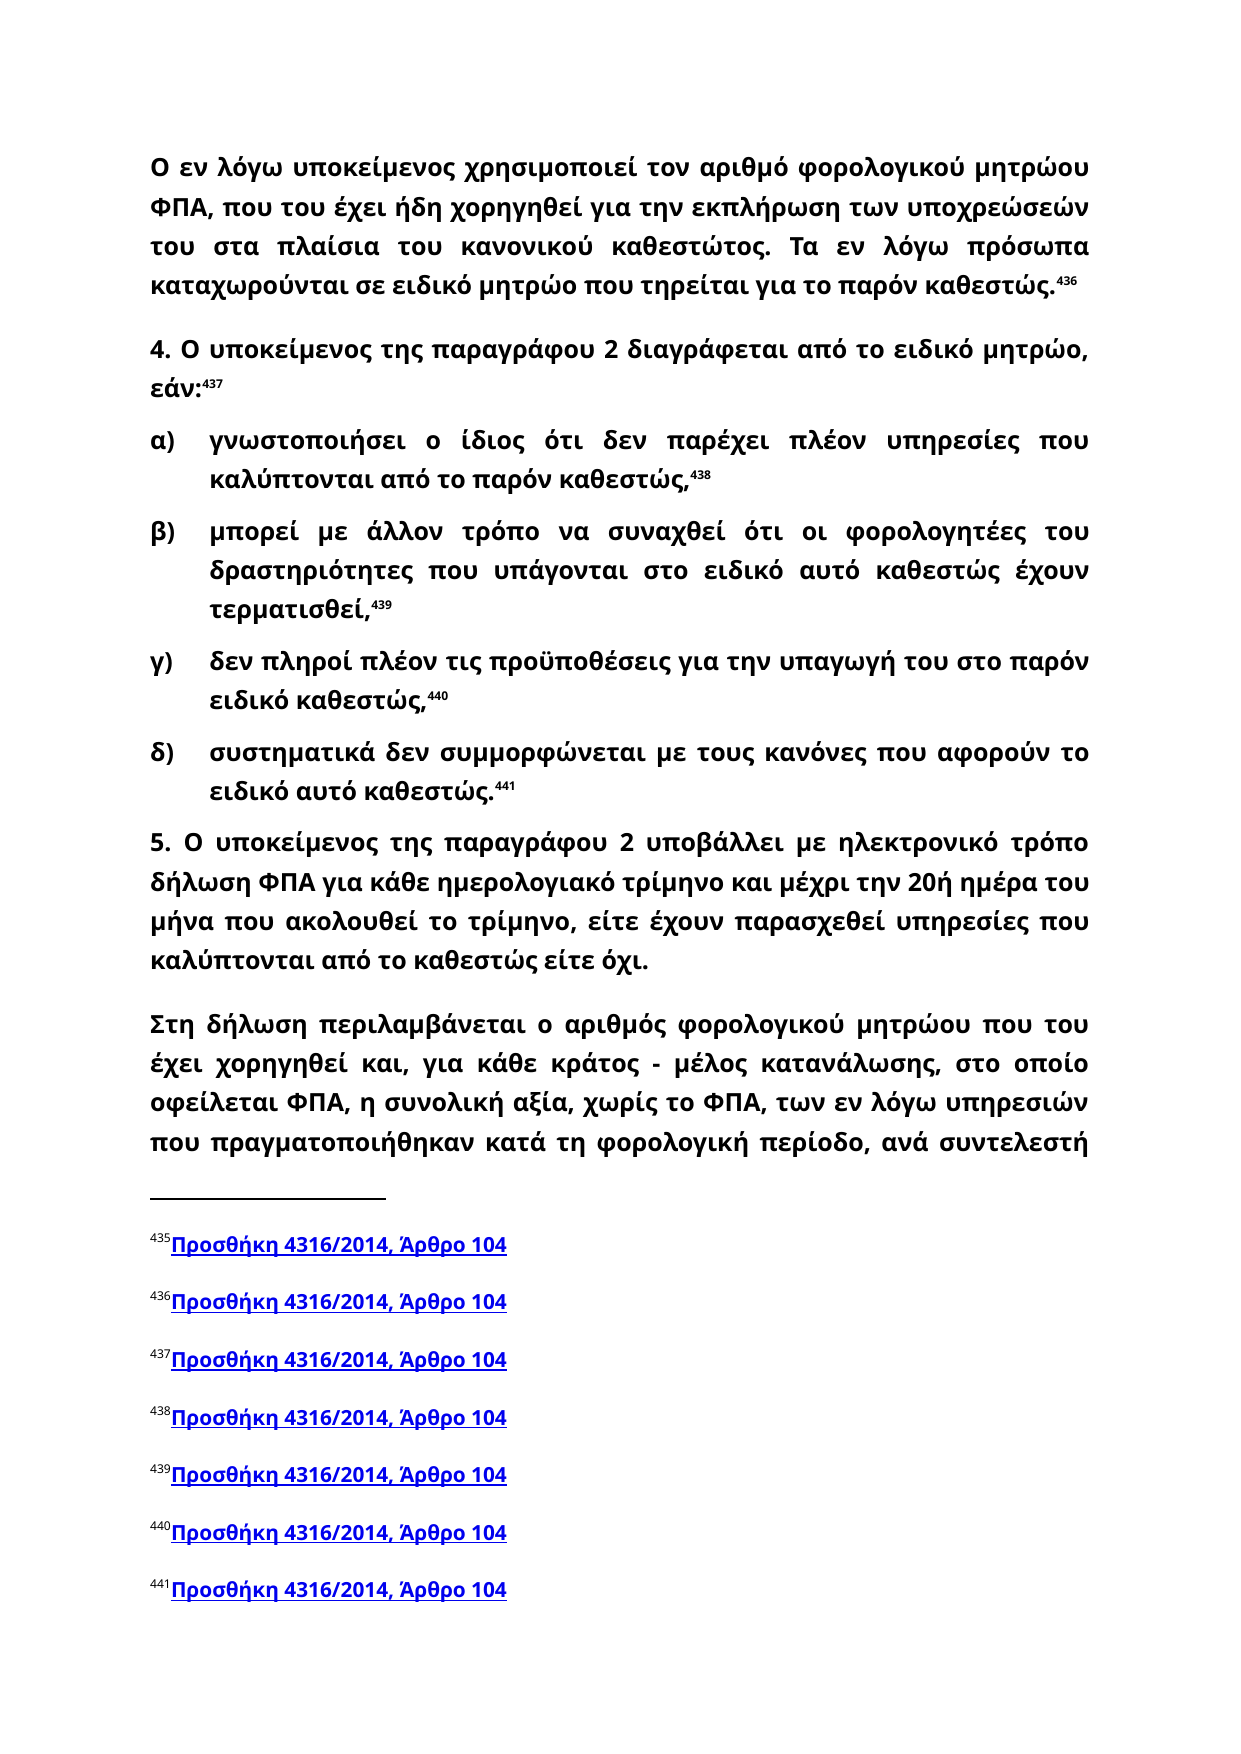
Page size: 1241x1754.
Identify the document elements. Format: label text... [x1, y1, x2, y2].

text Προσθήκη 4316/2014, Άρθρο 104 [150, 1460, 1090, 1489]
list γ) δεν πληροί πλέον τις προϋποθέσεις για την υπαγωγή του στο παρόν ειδικό καθεστώς, [150, 643, 1090, 717]
text Προσθήκη 4316/2014, Άρθρο 104 [150, 1287, 1090, 1316]
text Προσθήκη 4316/2014, Άρθρο 104 [150, 1518, 1090, 1546]
list δ) συστηματικά δεν συμμορφώνεται με τους κανόνες που αφορούν το ειδικό αυτό καθεστώς. [150, 734, 1090, 807]
text Προσθήκη 4316/2014, Άρθρο 104 [150, 1230, 1090, 1258]
list α) γνωστοποιήσει ο ίδιος ότι δεν παρέχει πλέον υπηρεσίες που καλύπτονται από το παρόν καθεστώς, [150, 422, 1090, 496]
text 4. Ο υποκείμενος της παραγράφου 2 διαγράφεται από το ειδικό μητρώο, εάν: [150, 332, 1090, 405]
text Στη δήλωση περιλαμβάνεται ο αριθμός φορολογικού μητρώου που του έχει χορηγηθεί και, για κάθε κράτος - μέλος κατανάλωσης, στο οποίο οφείλεται ΦΠΑ, η συνολική αξία, χωρίς το ΦΠΑ, των εν λόγω υπηρεσιών που πραγματοποιήθηκαν κατά τη φορολογική περίοδο, ανά συντελεστή [150, 1007, 1090, 1158]
text Ο εν λόγω υποκείμενος χρησιμοποιεί τον αριθμό φορολογικού μητρώου ΦΠΑ, που του έχει ήδη χορηγηθεί για την εκπλήρωση των υποχρεώσεών του στα πλαίσια του κανονικού καθεστώτος. Τα εν λόγω πρόσωπα καταχωρούνται σε ειδικό μητρώο που τηρείται για το παρόν καθεστώς. [150, 150, 1090, 302]
text Προσθήκη 4316/2014, Άρθρο 104 [150, 1345, 1090, 1373]
text Προσθήκη 4316/2014, Άρθρο 104 [150, 1576, 1090, 1604]
text Προσθήκη 4316/2014, Άρθρο 104 [150, 1403, 1090, 1431]
text 5. Ο υποκείμενος της παραγράφου 2 υποβάλλει με ηλεκτρονικό τρόπο δήλωση ΦΠΑ για κάθε ημερολογιακό τρίμηνο και μέχρι την 20ή ημέρα του μήνα που ακολουθεί το τρίμηνο, είτε έχουν παρασχεθεί υπηρεσίες που καλύπτονται από το καθεστώς είτε όχι. [150, 825, 1090, 977]
list β) μπορεί με άλλον τρόπο να συναχθεί ότι οι φορολογητέες του δραστηριότητες που υπάγονται στο ειδικό αυτό καθεστώς έχουν τερματισθεί, [150, 513, 1090, 626]
